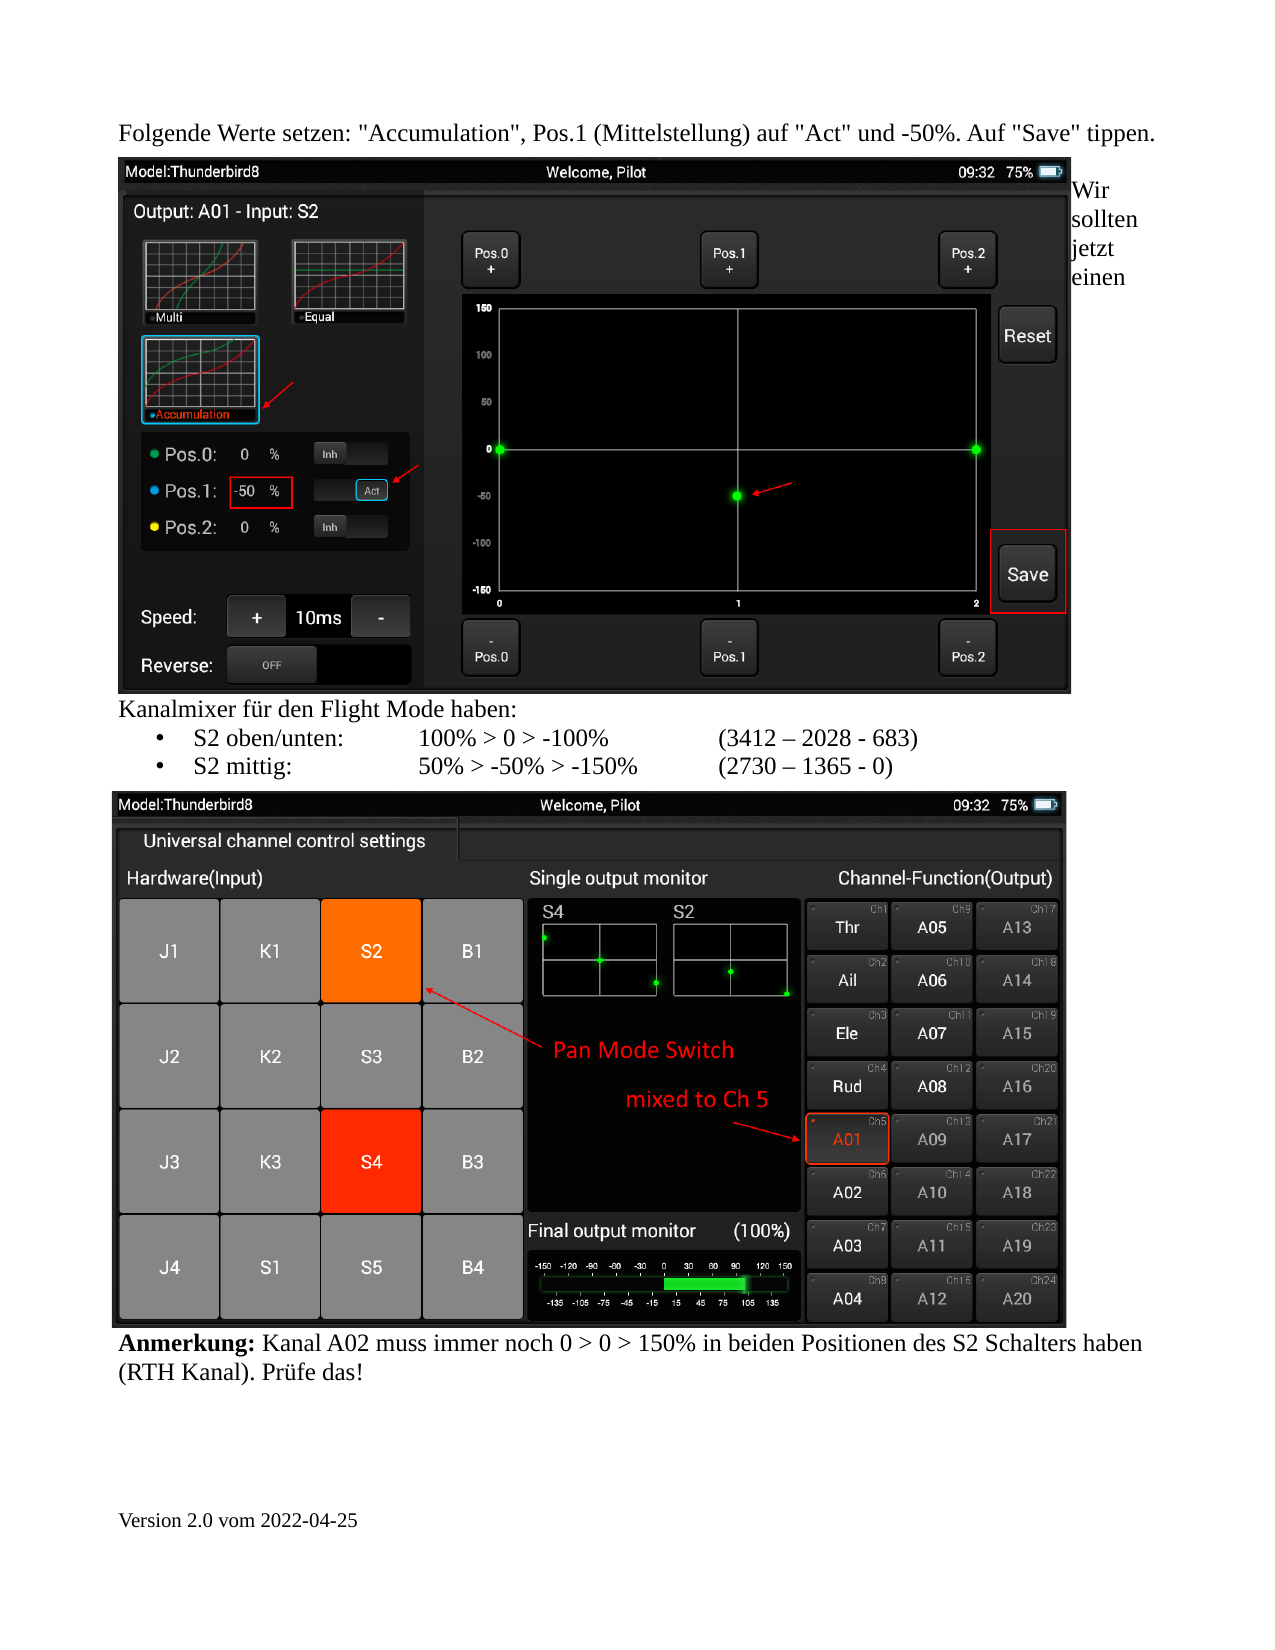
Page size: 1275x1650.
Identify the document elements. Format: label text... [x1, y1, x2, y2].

text Folgende Werte setzen: "Accumulation", Pos.1 (Mittelstellung) auf "Act" und -50%. Auf "Save" tippen. [118, 118, 1157, 147]
list S2 mittig: 50% > -50% > -150% (2730 – 1365 - 0) [156, 751, 1157, 780]
list S2 oben/unten: 100% > 0 > -100% (3412 – 2028 - 683) [156, 723, 1157, 751]
picture [118, 157, 1072, 694]
text Wir sollten jetzt einen Kanalmixer für den Flight Mode haben: [118, 694, 1157, 723]
picture [111, 791, 1067, 1328]
text Anmerkung: Kanal A02 muss immer noch 0 > 0 > 150% in beiden Positionen des S2 Schalters haben (RTH Kanal). Prüfe das! [118, 1328, 1157, 1385]
